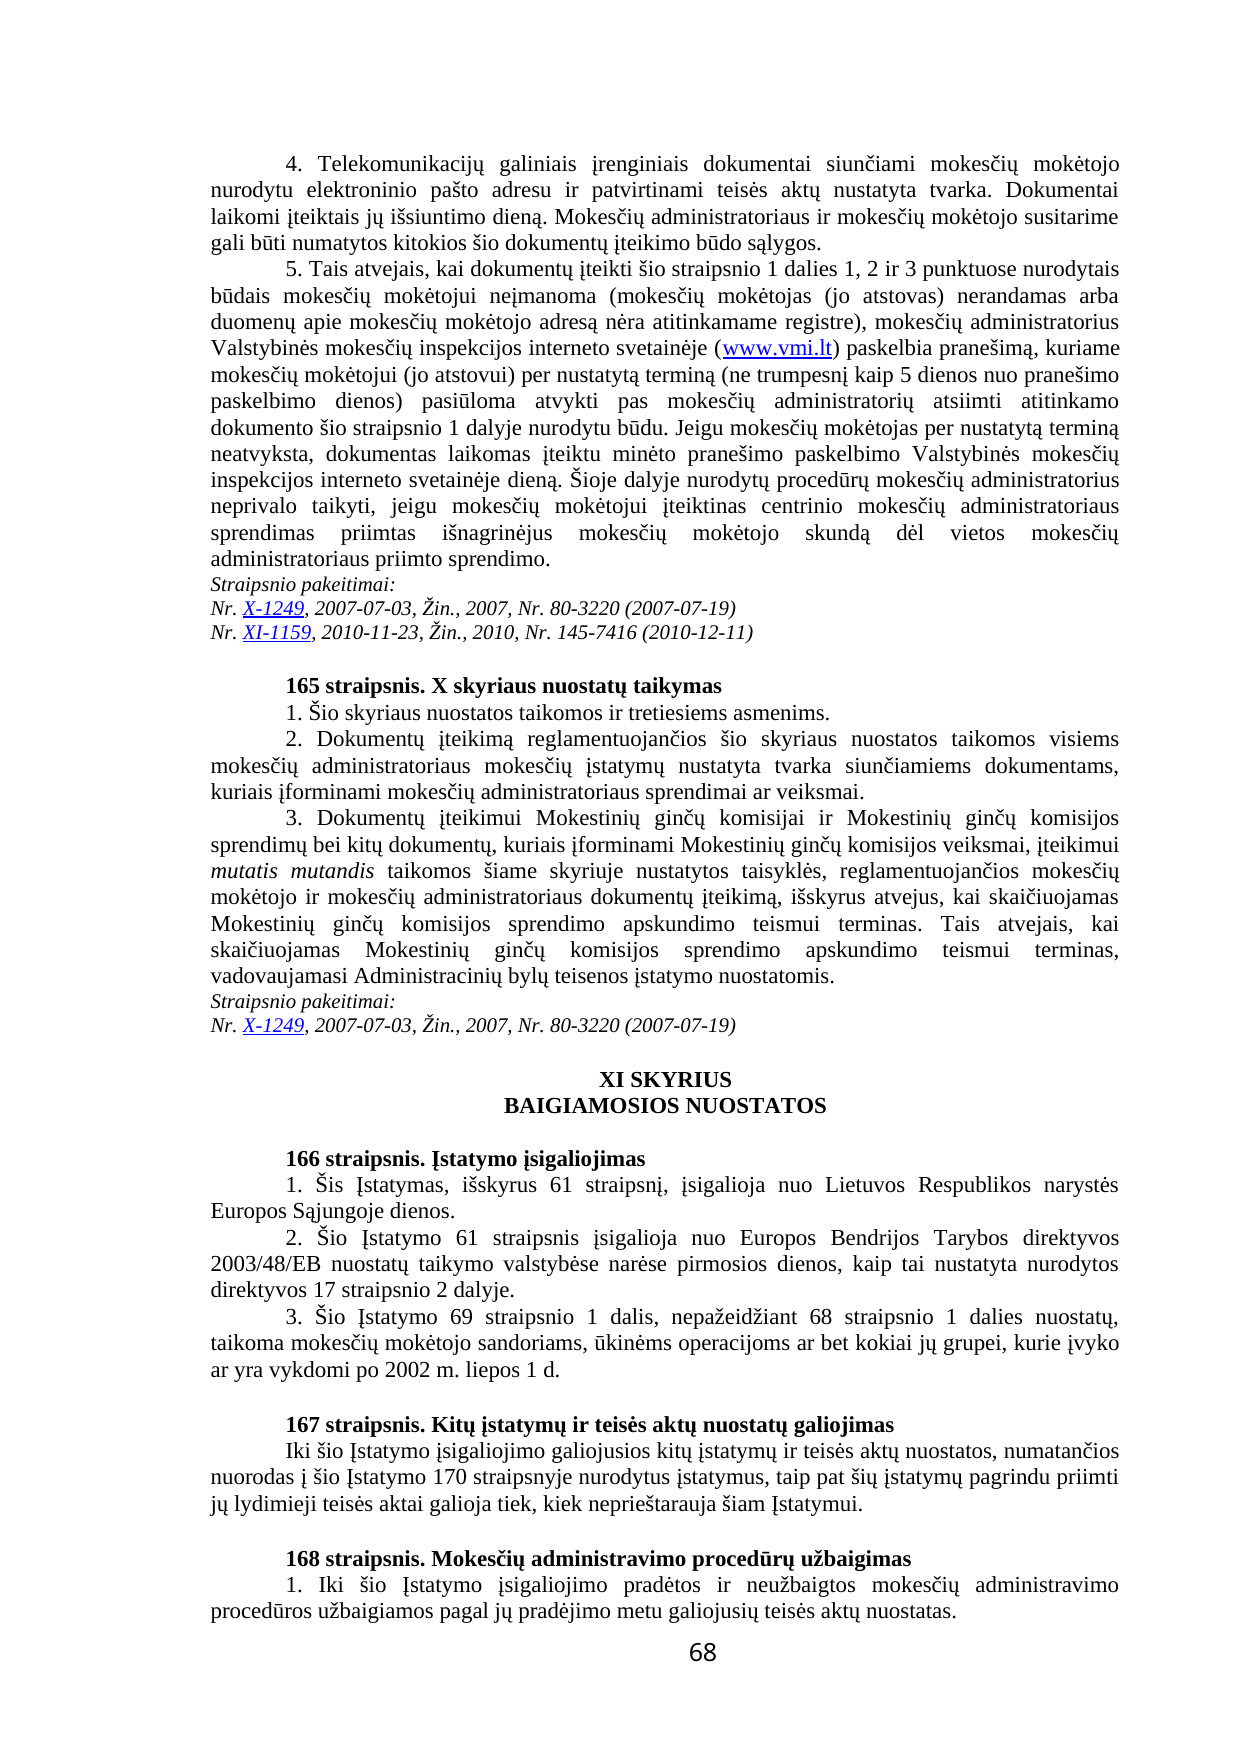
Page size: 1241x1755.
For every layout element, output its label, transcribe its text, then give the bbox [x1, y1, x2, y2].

text 4. Telekomunikacijų galiniais įrenginiais dokumentai siunčiami mokesčių mokėtojo nurodytu elektroninio pašto adresu ir patvirtinami teisės aktų nustatyta tvarka. Dokumentai laikomi įteiktais jų išsiuntimo dieną. Mokesčių administratoriaus ir mokesčių mokėtojo susitarime gali būti numatytos kitokios šio dokumentų įteikimo būdo sąlygos. [210, 150, 1120, 255]
subtitle XI SKYRIUS [210, 1066, 1120, 1092]
text 1. Iki šio Įstatymo įsigaliojimo pradėtos ir neužbaigtos mokesčių administravimo procedūros užbaigiamos pagal jų pradėjimo metu galiojusių teisės aktų nuostatas. [210, 1571, 1120, 1624]
text Nr. X-1249, 2007-07-03, Žin., 2007, Nr. 80-3220 (2007-07-19) [210, 1013, 1120, 1037]
text 3. Šio Įstatymo 69 straipsnio 1 dalis, nepažeidžiant 68 straipsnio 1 dalies nuostatų, taikoma mokesčių mokėtojo sandoriams, ūkinėms operacijoms ar bet kokiai jų grupei, kurie įvyko ar yra vykdomi po 2002 m. liepos 1 d. [210, 1303, 1120, 1382]
text 1. Šio skyriaus nuostatos taikomos ir tretiesiems asmenims. [210, 699, 1120, 725]
text 3. Dokumentų įteikimui Mokestinių ginčų komisijai ir Mokestinių ginčų komisijos sprendimų bei kitų dokumentų, kuriais įforminami Mokestinių ginčų komisijos veiksmai, įteikimui mutatis mutandis taikomos šiame skyriuje nustatytos taisyklės, reglamentuojančios mokesčių mokėtojo ir mokesčių administratoriaus dokumentų įteikimą, išskyrus atvejus, kai skaičiuojamas Mokestinių ginčų komisijos sprendimo apskundimo teismui terminas. Tais atvejais, kai skaičiuojamas Mokestinių ginčų komisijos sprendimo apskundimo teismui terminas, vadovaujamasi Administracinių bylų teisenos įstatymo nuostatomis. [210, 804, 1120, 989]
text 2. Šio Įstatymo 61 straipsnis įsigalioja nuo Europos Bendrijos Tarybos direktyvos 2003/48/EB nuostatų taikymo valstybėse narėse pirmosios dienos, kaip tai nustatyta nurodytos direktyvos 17 straipsnio 2 dalyje. [210, 1224, 1120, 1303]
subtitle BAIGIAMOSIOS NUOSTATOS [210, 1092, 1120, 1118]
text 166 straipsnis. Įstatymo įsigaliojimas [210, 1145, 1120, 1171]
text Straipsnio pakeitimai: [210, 572, 1120, 596]
text 165 straipsnis. X skyriaus nuostatų taikymas [210, 673, 1120, 699]
text Iki šio Įstatymo įsigaliojimo galiojusios kitų įstatymų ir teisės aktų nuostatos, numatančios nuorodas į šio Įstatymo 170 straipsnyje nurodytus įstatymus, taip pat šių įstatymų pagrindu priimti jų lydimieji teisės aktai galioja tiek, kiek neprieštarauja šiam Įstatymui. [210, 1437, 1120, 1516]
text Straipsnio pakeitimai: [210, 989, 1120, 1013]
text 167 straipsnis. Kitų įstatymų ir teisės aktų nuostatų galiojimas [210, 1411, 1120, 1437]
text Nr. X-1249, 2007-07-03, Žin., 2007, Nr. 80-3220 (2007-07-19) [210, 596, 1120, 620]
text 168 straipsnis. Mokesčių administravimo procedūrų užbaigimas [210, 1545, 1120, 1571]
text 1. Šis Įstatymas, išskyrus 61 straipsnį, įsigalioja nuo Lietuvos Respublikos narystės Europos Sąjungoje dienos. [210, 1171, 1120, 1224]
text 5. Tais atvejais, kai dokumentų įteikti šio straipsnio 1 dalies 1, 2 ir 3 punktuose nurodytais būdais mokesčių mokėtojui neįmanoma (mokesčių mokėtojas (jo atstovas) nerandamas arba duomenų apie mokesčių mokėtojo adresą nėra atitinkamame registre), mokesčių administratorius Valstybinės mokesčių inspekcijos interneto svetainėje (www.vmi.lt) paskelbia pranešimą, kuriame mokesčių mokėtojui (jo atstovui) per nustatytą terminą (ne trumpesnį kaip 5 dienos nuo pranešimo paskelbimo dienos) pasiūloma atvykti pas mokesčių administratorių atsiimti atitinkamo dokumento šio straipsnio 1 dalyje nurodytu būdu. Jeigu mokesčių mokėtojas per nustatytą terminą neatvyksta, dokumentas laikomas įteiktu minėto pranešimo paskelbimo Valstybinės mokesčių inspekcijos interneto svetainėje dieną. Šioje dalyje nurodytų procedūrų mokesčių administratorius neprivalo taikyti, jeigu mokesčių mokėtojui įteiktinas centrinio mokesčių administratoriaus sprendimas priimtas išnagrinėjus mokesčių mokėtojo skundą dėl vietos mokesčių administratoriaus priimto sprendimo. [210, 255, 1120, 572]
text 2. Dokumentų įteikimą reglamentuojančios šio skyriaus nuostatos taikomos visiems mokesčių administratoriaus mokesčių įstatymų nustatyta tvarka siunčiamiems dokumentams, kuriais įforminami mokesčių administratoriaus sprendimai ar veiksmai. [210, 725, 1120, 804]
text Nr. XI-1159, 2010-11-23, Žin., 2010, Nr. 145-7416 (2010-12-11) [210, 620, 1120, 644]
